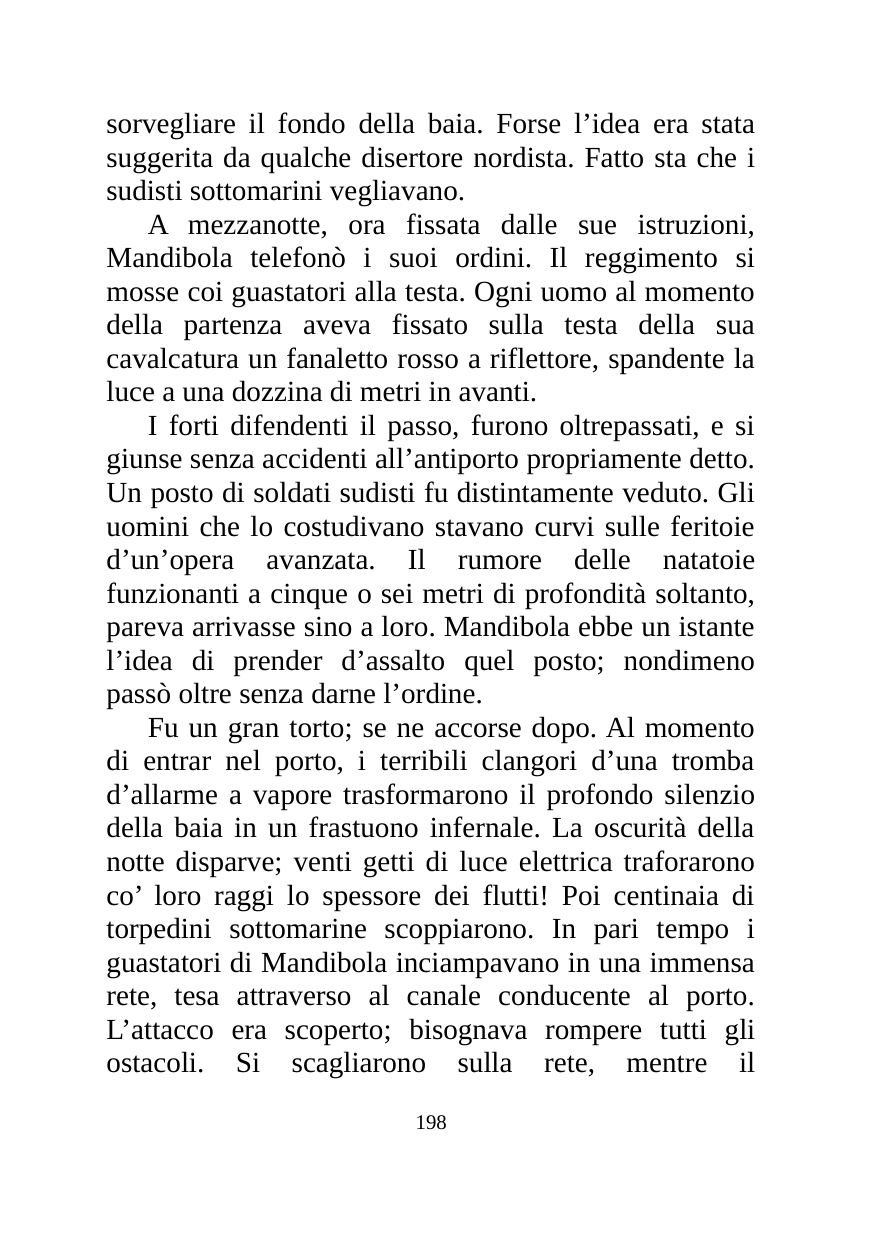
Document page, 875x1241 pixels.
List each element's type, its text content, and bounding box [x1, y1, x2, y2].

text Fu un gran torto; se ne accorse dopo. Al momento di entrar nel porto, i terribili clangori d’una tromba d’allarme a vapore trasformarono il profondo silenzio della baia in un frastuono infernale. La oscurità della notte disparve; venti getti di luce elettrica traforarono co’ loro raggi lo spessore dei flutti! Poi centinaia di torpedini sottomarine scoppiarono. In pari tempo i guastatori di Mandibola inciampavano in una immensa rete, tesa attraverso al canale conducente al porto. L’attacco era scoperto; bisognava rompere tutti gli ostacoli. Si scagliarono sulla rete, mentre il [106, 710, 756, 1079]
text sorvegliare il fondo della baia. Forse l’idea era stata suggerita da qualche disertore nordista. Fatto sta che i sudisti sottomarini vegliavano. [106, 106, 756, 207]
text A mezzanotte, ora fissata dalle sue istruzioni, Mandibola telefonò i suoi ordini. Il reggimento si mosse coi guastatori alla testa. Ogni uomo al momento della partenza aveva fissato sulla testa della sua cavalcatura un fanaletto rosso a riflettore, spandente la luce a una dozzina di metri in avanti. [106, 207, 756, 408]
text I forti difendenti il passo, furono oltrepassati, e si giunse senza accidenti all’antiporto propriamente detto. Un posto di soldati sudisti fu distintamente veduto. Gli uomini che lo costudivano stavano curvi sulle feritoie d’un’opera avanzata. Il rumore delle natatoie funzionanti a cinque o sei metri di profondità soltanto, pareva arrivasse sino a loro. Mandibola ebbe un istante l’idea di prender d’assalto quel posto; nondimeno passò oltre senza darne l’ordine. [106, 408, 756, 710]
